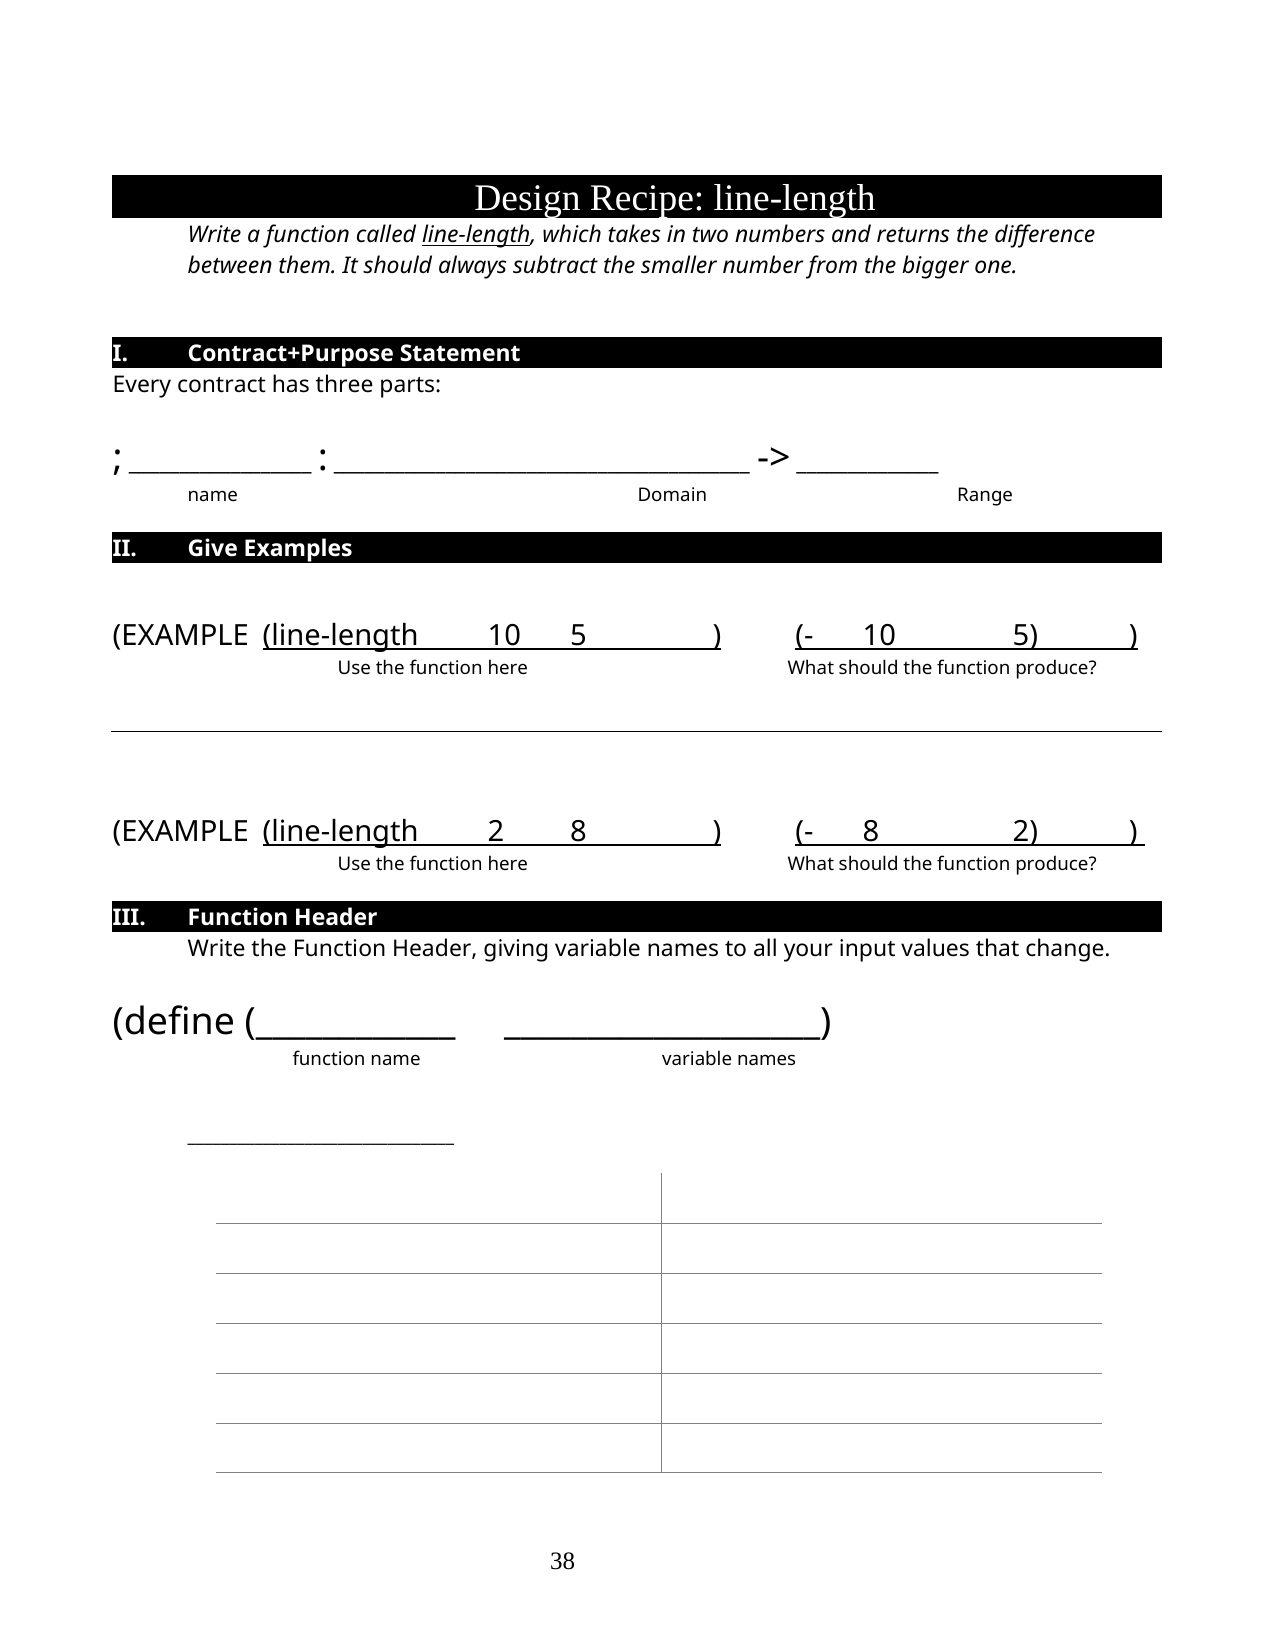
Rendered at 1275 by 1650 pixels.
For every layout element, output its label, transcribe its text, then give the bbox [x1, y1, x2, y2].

table_cell [216, 1374, 661, 1422]
subtitle Function Header [112, 901, 1162, 932]
list Write the Function Header, giving variable names to all your input values that change. [150, 932, 1162, 963]
list Write a function called line-length, which takes in two numbers and returns the difference between them. It should always subtract the smaller number from the bigger one. [150, 218, 1162, 312]
table_cell [662, 1224, 1102, 1273]
text ; __________________ : _________________________________________ -> ______________ [112, 431, 1162, 482]
table_header [662, 1173, 1102, 1223]
table_cell [216, 1224, 661, 1273]
table_header [216, 1173, 661, 1223]
table_cell [216, 1324, 661, 1372]
text (EXAMPLE (line-length 2 8 ) (- 8 2) ) [112, 810, 1162, 850]
text (EXAMPLE (line-length 10 5 ) (- 10 5) ) [112, 614, 1162, 654]
text Use the function here What should the function produce? [112, 850, 1162, 876]
text (define (____________ ___________________) [112, 994, 1162, 1045]
subtitle Give Examples [112, 532, 1162, 563]
table_cell [216, 1274, 661, 1323]
table_cell [662, 1374, 1102, 1422]
text Every contract has three parts: [112, 368, 1162, 399]
text function name variable names [112, 1045, 1162, 1071]
table_cell [662, 1424, 1102, 1472]
subtitle Design Recipe: line-length [112, 175, 1162, 218]
text ________________________________ [112, 1122, 1162, 1147]
table_cell [662, 1324, 1102, 1372]
subtitle Contract+Purpose Statement [112, 337, 1162, 368]
table_cell [216, 1424, 661, 1472]
text Use the function here What should the function produce? [112, 654, 1162, 680]
text name Domain Range [112, 482, 1162, 507]
table_cell [662, 1274, 1102, 1323]
